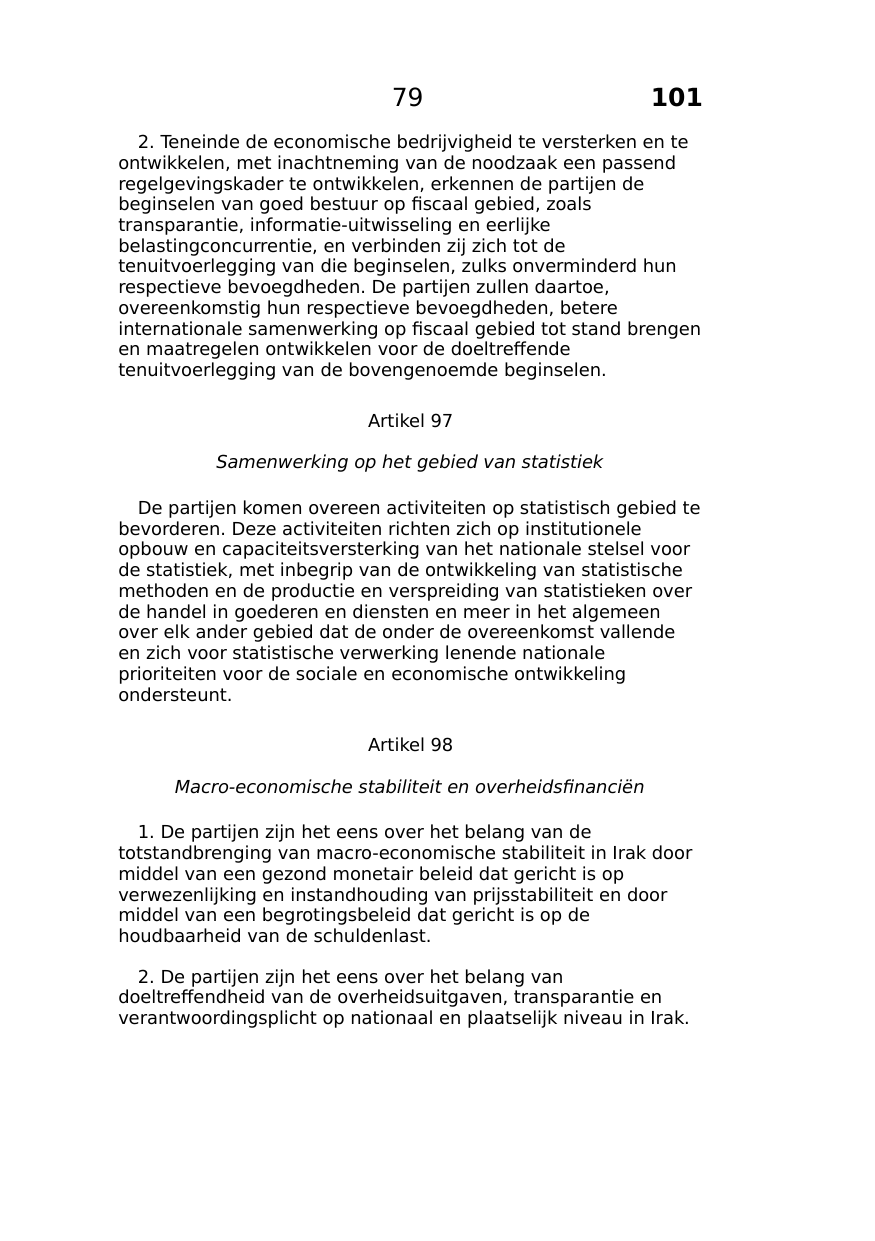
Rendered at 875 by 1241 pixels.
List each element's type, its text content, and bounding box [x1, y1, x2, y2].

text De partijen komen overeen activiteiten op statistisch gebied te bevorderen. Deze activiteiten richten zich op institutionele opbouw en capaciteitsversterking van het nationale stelsel voor de statistiek, met inbegrip van de ontwikkeling van statistische methoden en de productie en verspreiding van statistieken over de handel in goederen en diensten en meer in het algemeen over elk ander gebied dat de onder de overeenkomst vallende en zich voor statistische verwerking lenende nationale prioriteiten voor de sociale en economische ontwikkeling ondersteunt. [118, 498, 703, 705]
text 1. De partijen zijn het eens over het belang van de totstandbrenging van macro-economische stabiliteit in Irak door middel van een gezond monetair beleid dat gericht is op verwezenlijking en instandhouding van prijsstabiliteit en door middel van een begrotingsbeleid dat gericht is op de houdbaarheid van de schuldenlast. [118, 822, 703, 947]
text 2. De partijen zijn het eens over het belang van doeltreffendheid van de overheidsuitgaven, transparantie en verantwoordingsplicht op nationaal en plaatselijk niveau in Irak. [118, 967, 703, 1029]
text 2. Teneinde de economische bedrijvigheid te versterken en te ontwikkelen, met inachtneming van de noodzaak een passend regelgevingskader te ontwikkelen, erkennen de partijen de beginselen van goed bestuur op fiscaal gebied, zoals transparantie, informatie-uitwisseling en eerlijke belastingconcurrentie, en verbinden zij zich tot de tenuitvoerlegging van die beginselen, zulks onverminderd hun respectieve bevoegdheden. De partijen zullen daartoe, overeenkomstig hun respectieve bevoegdheden, betere internationale samenwerking op fiscaal gebied tot stand brengen en maatregelen ontwikkelen voor de doeltreffende tenuitvoerlegging van de bovengenoemde beginselen. [118, 132, 703, 381]
subtitle Artikel 98 Macro-economische stabiliteit en overheidsfinanciën [118, 735, 703, 797]
subtitle Artikel 97 Samenwerking op het gebied van statistiek [118, 411, 703, 473]
